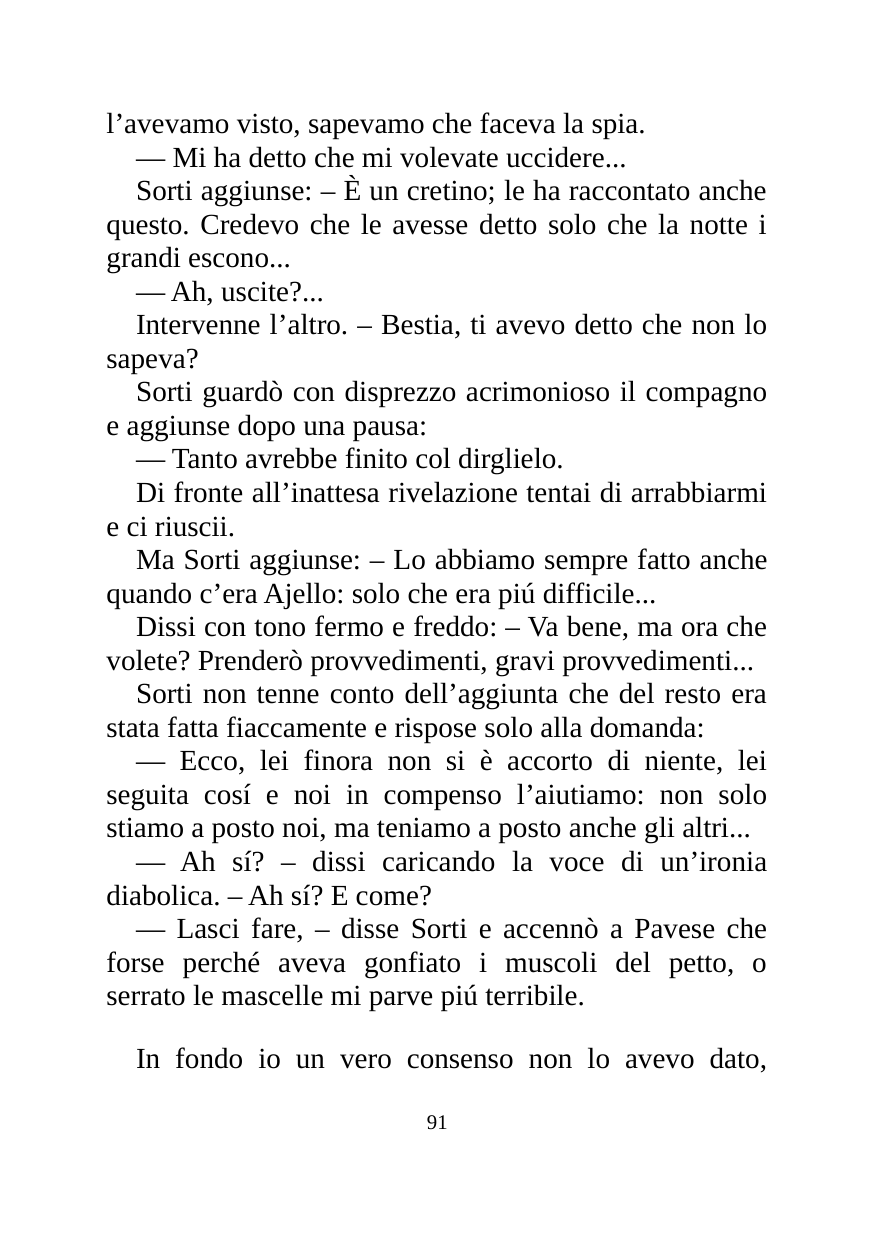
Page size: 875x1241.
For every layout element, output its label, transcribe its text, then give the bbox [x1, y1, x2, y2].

text — Tanto avrebbe finito col dirglielo. [106, 442, 768, 475]
text — Ah, uscite?... [106, 274, 768, 307]
text — Mi ha detto che mi volevate uccidere... [106, 140, 768, 173]
text Dissi con tono fermo e freddo: – Va bene, ma ora che volete? Prenderò provvedimenti, gravi provvedimenti... [106, 609, 768, 676]
text — Lasci fare, – disse Sorti e accennò a Pavese che forse perché aveva gonfiato i muscoli del petto, o serrato le mascelle mi parve piú terribile. [106, 911, 768, 1012]
text In fondo io un vero consenso non lo avevo dato, [106, 1041, 768, 1075]
text Di fronte all’inattesa rivelazione tentai di arrabbiarmi e ci riuscii. [106, 475, 768, 542]
text Sorti aggiunse: – È un cretino; le ha raccontato anche questo. Credevo che le avesse detto solo che la notte i grandi escono... [106, 173, 768, 274]
text Intervenne l’altro. – Bestia, ti avevo detto che non lo sapeva? [106, 307, 768, 374]
text — Ah sí? – dissi caricando la voce di un’ironia diabolica. – Ah sí? E come? [106, 844, 768, 911]
text l’avevamo visto, sapevamo che faceva la spia. [106, 106, 768, 140]
text Ma Sorti aggiunse: – Lo abbiamo sempre fatto anche quando c’era Ajello: solo che era piú difficile... [106, 542, 768, 609]
text — Ecco, lei finora non si è accorto di niente, lei seguita cosí e noi in compenso l’aiutiamo: non solo stiamo a posto noi, ma teniamo a posto anche gli altri... [106, 743, 768, 844]
text Sorti non tenne conto dell’aggiunta che del resto era stata fatta fiaccamente e rispose solo alla domanda: [106, 676, 768, 743]
text Sorti guardò con disprezzo acrimonioso il compagno e aggiunse dopo una pausa: [106, 374, 768, 442]
